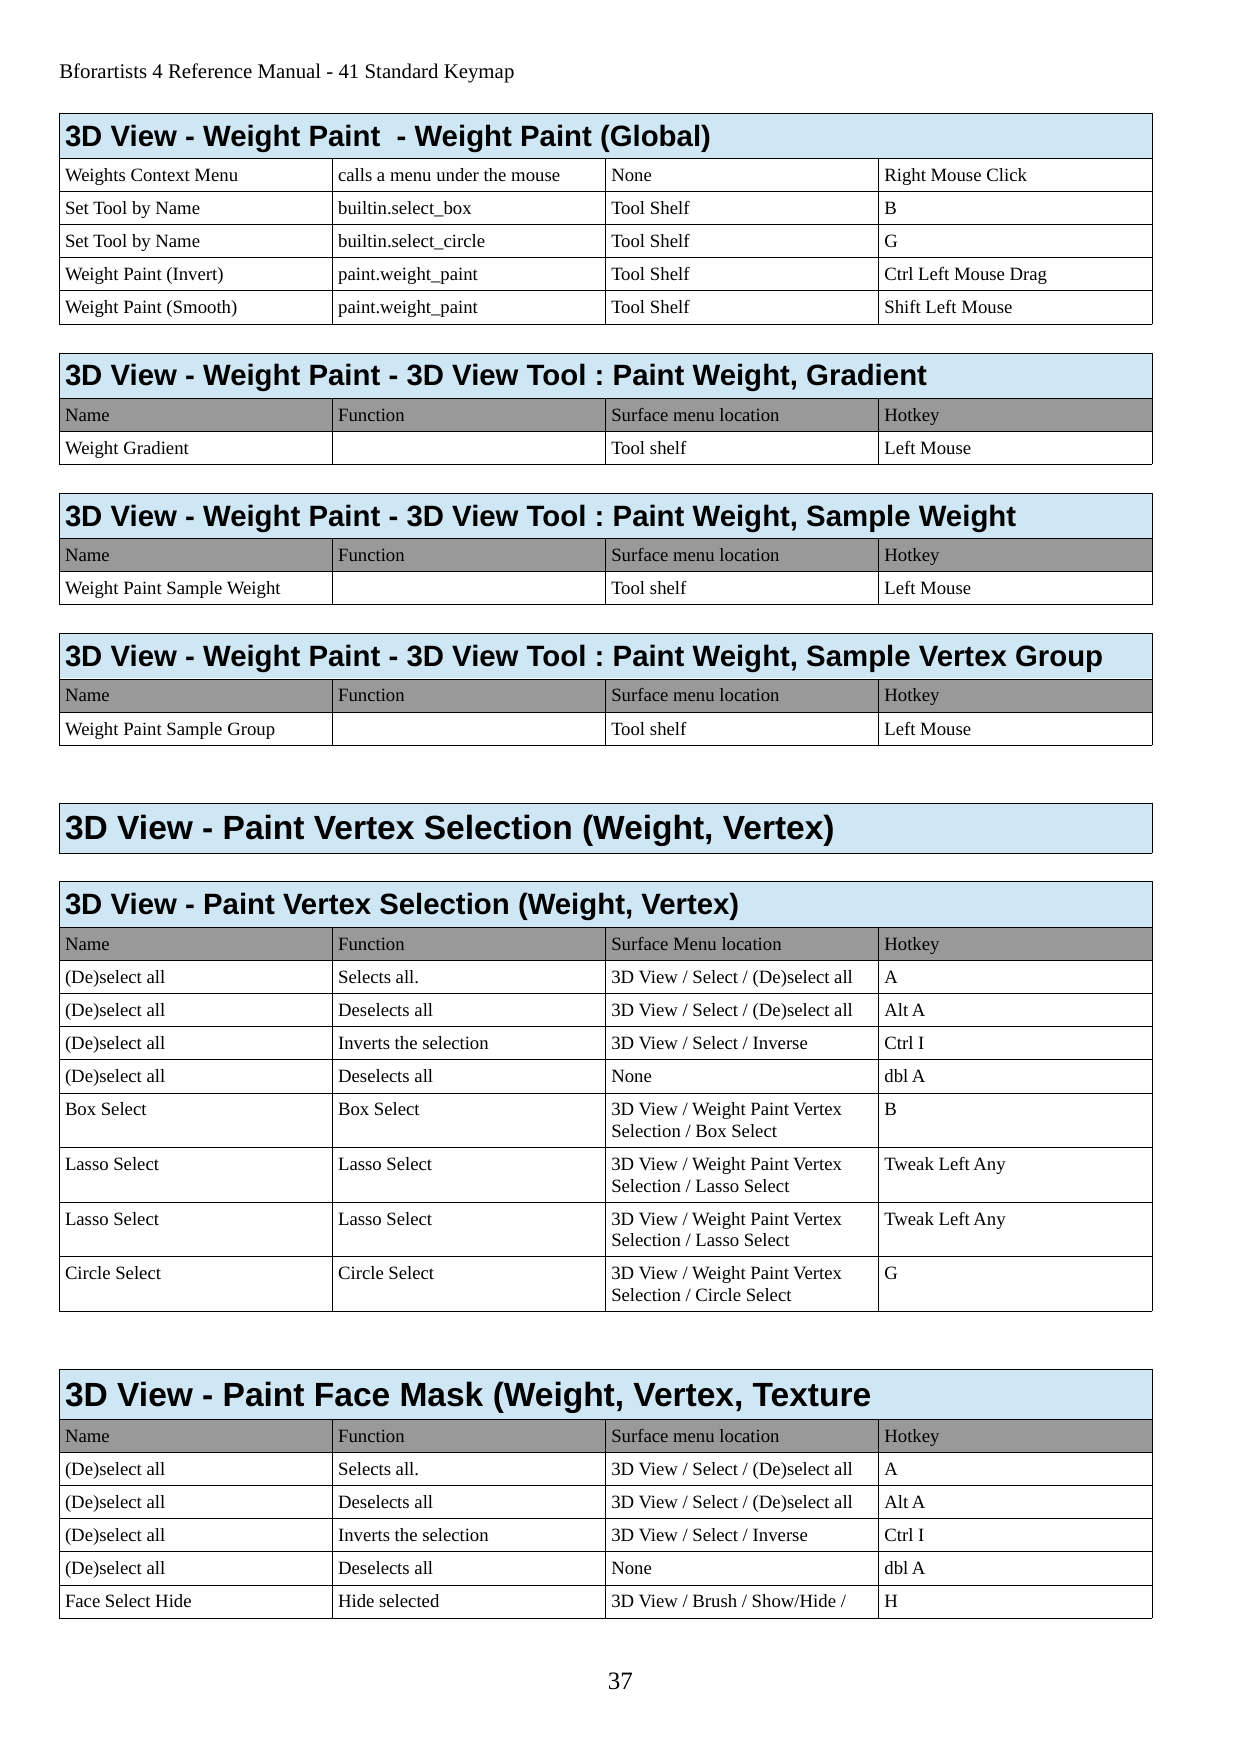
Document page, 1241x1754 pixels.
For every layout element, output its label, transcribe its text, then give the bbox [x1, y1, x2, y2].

table_cell Name [60, 680, 332, 712]
table_header 3D View - Paint Vertex Selection (Weight, Vertex) [60, 804, 1152, 853]
table_cell (De)select all [60, 1027, 332, 1059]
table_cell Tweak Left Any [879, 1203, 1152, 1256]
table_cell Lasso Select [333, 1203, 605, 1256]
table_cell Lasso Select [333, 1148, 605, 1202]
table_cell Left Mouse [879, 432, 1152, 464]
table_cell calls a menu under the mouse [333, 159, 605, 191]
table_cell [333, 432, 605, 464]
table_cell Name [60, 1420, 332, 1452]
table_cell (De)select all [60, 994, 332, 1026]
table_cell dbl A [879, 1552, 1152, 1584]
table_cell G [879, 1257, 1152, 1311]
table_cell Deselects all [333, 1486, 605, 1518]
table_cell B [879, 1094, 1152, 1147]
table_cell Hotkey [879, 680, 1152, 712]
table_cell Lasso Select [60, 1203, 332, 1256]
table_cell H [879, 1586, 1152, 1618]
table_cell Surface menu location [606, 680, 878, 712]
table_cell Surface menu location [606, 539, 878, 571]
table_cell 3D View / Select / (De)select all [606, 1486, 878, 1518]
table_cell Hotkey [879, 928, 1152, 960]
table_cell Surface Menu location [606, 928, 878, 960]
table_cell Tool Shelf [606, 258, 878, 290]
table_cell Box Select [60, 1094, 332, 1147]
table_cell Deselects all [333, 1552, 605, 1584]
table_cell (De)select all [60, 1552, 332, 1584]
table_cell Name [60, 539, 332, 571]
table_cell Box Select [333, 1094, 605, 1147]
table_cell (De)select all [60, 1486, 332, 1518]
table_cell Hotkey [879, 539, 1152, 571]
table_cell 3D View / Weight Paint Vertex Selection / Lasso Select [606, 1203, 878, 1256]
table_cell Ctrl Left Mouse Drag [879, 258, 1152, 290]
table_cell Tool Shelf [606, 225, 878, 257]
table_cell 3D View / Select / (De)select all [606, 1453, 878, 1485]
table_cell 3D View / Select / Inverse [606, 1519, 878, 1551]
table_cell None [606, 1552, 878, 1584]
table_cell Name [60, 399, 332, 431]
table_cell Alt A [879, 1486, 1152, 1518]
table_cell Selects all. [333, 1453, 605, 1485]
table_cell Surface menu location [606, 399, 878, 431]
table_cell A [879, 961, 1152, 993]
table_cell Tool shelf [606, 432, 878, 464]
table_cell Hotkey [879, 399, 1152, 431]
table_header 3D View - Weight Paint - 3D View Tool : Paint Weight, Sample Vertex Group [60, 634, 1152, 678]
table_header 3D View - Weight Paint - Weight Paint (Global) [60, 114, 1152, 158]
table_cell Tool Shelf [606, 291, 878, 323]
table_cell (De)select all [60, 1060, 332, 1092]
table_cell [333, 713, 605, 745]
table_cell Weight Paint (Smooth) [60, 291, 332, 323]
table_cell Weight Paint Sample Weight [60, 572, 332, 604]
table_cell 3D View / Select / (De)select all [606, 994, 878, 1026]
table_header 3D View - Paint Face Mask (Weight, Vertex, Texture [60, 1370, 1152, 1419]
table_cell paint.weight_paint [333, 258, 605, 290]
table_cell Deselects all [333, 994, 605, 1026]
table_header 3D View - Weight Paint - 3D View Tool : Paint Weight, Gradient [60, 354, 1152, 398]
table_cell Surface menu location [606, 1420, 878, 1452]
table_cell Function [333, 928, 605, 960]
table_cell paint.weight_paint [333, 291, 605, 323]
table_cell 3D View / Weight Paint Vertex Selection / Lasso Select [606, 1148, 878, 1202]
table_cell Name [60, 928, 332, 960]
table_cell None [606, 159, 878, 191]
table_cell Weight Gradient [60, 432, 332, 464]
table_cell Function [333, 539, 605, 571]
table_cell None [606, 1060, 878, 1092]
table_cell Set Tool by Name [60, 225, 332, 257]
table_cell B [879, 192, 1152, 224]
table_cell Hide selected [333, 1586, 605, 1618]
table_cell A [879, 1453, 1152, 1485]
table_cell Tool shelf [606, 572, 878, 604]
table_cell Function [333, 399, 605, 431]
table_cell Deselects all [333, 1060, 605, 1092]
table_cell 3D View / Brush / Show/Hide / [606, 1586, 878, 1618]
table_cell Right Mouse Click [879, 159, 1152, 191]
table_cell 3D View / Select / Inverse [606, 1027, 878, 1059]
table_cell builtin.select_box [333, 192, 605, 224]
table_cell 3D View / Weight Paint Vertex Selection / Box Select [606, 1094, 878, 1147]
table_cell Ctrl I [879, 1027, 1152, 1059]
table_cell Shift Left Mouse [879, 291, 1152, 323]
table_cell Set Tool by Name [60, 192, 332, 224]
table_cell Lasso Select [60, 1148, 332, 1202]
table_cell G [879, 225, 1152, 257]
table_cell Circle Select [60, 1257, 332, 1311]
table_cell Ctrl I [879, 1519, 1152, 1551]
table_cell Inverts the selection [333, 1519, 605, 1551]
table_cell Face Select Hide [60, 1586, 332, 1618]
table_cell (De)select all [60, 961, 332, 993]
table_cell Tool Shelf [606, 192, 878, 224]
table_cell Function [333, 680, 605, 712]
table_cell Tool shelf [606, 713, 878, 745]
table_cell Function [333, 1420, 605, 1452]
table_cell Inverts the selection [333, 1027, 605, 1059]
table_cell builtin.select_circle [333, 225, 605, 257]
table_cell Selects all. [333, 961, 605, 993]
table_cell Weight Paint (Invert) [60, 258, 332, 290]
table_cell (De)select all [60, 1453, 332, 1485]
table_cell [333, 572, 605, 604]
table_header 3D View - Weight Paint - 3D View Tool : Paint Weight, Sample Weight [60, 494, 1152, 538]
table_header 3D View - Paint Vertex Selection (Weight, Vertex) [60, 882, 1152, 927]
table_cell Left Mouse [879, 713, 1152, 745]
table_cell Circle Select [333, 1257, 605, 1311]
table_cell Tweak Left Any [879, 1148, 1152, 1202]
table_cell (De)select all [60, 1519, 332, 1551]
table_cell Left Mouse [879, 572, 1152, 604]
table_cell 3D View / Weight Paint Vertex Selection / Circle Select [606, 1257, 878, 1311]
table_cell 3D View / Select / (De)select all [606, 961, 878, 993]
table_cell Weights Context Menu [60, 159, 332, 191]
table_cell Alt A [879, 994, 1152, 1026]
table_cell Weight Paint Sample Group [60, 713, 332, 745]
table_cell Hotkey [879, 1420, 1152, 1452]
table_cell dbl A [879, 1060, 1152, 1092]
